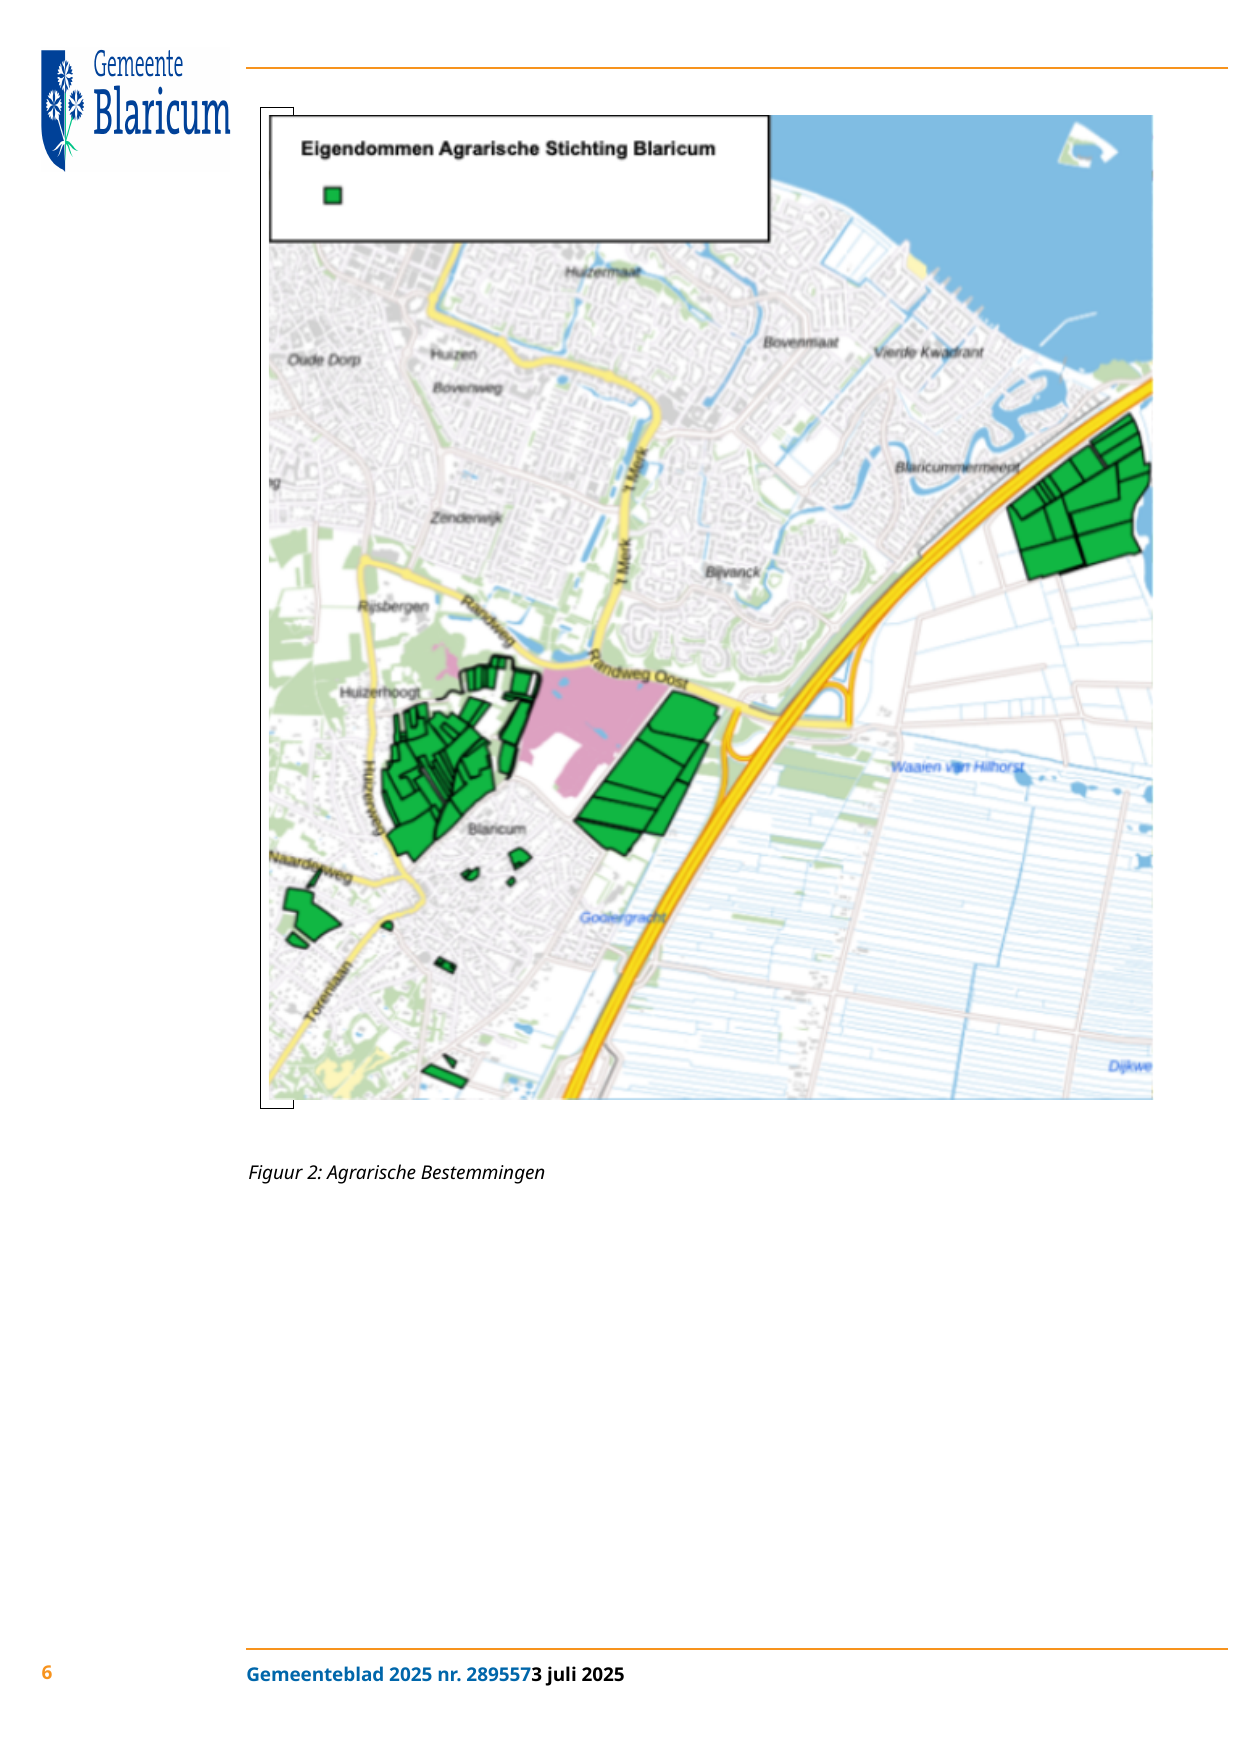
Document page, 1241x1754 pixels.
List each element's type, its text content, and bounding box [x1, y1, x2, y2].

picture [268, 115, 1155, 1100]
text Figuur 2: Agrarische Bestemmingen [248, 1159, 1152, 1185]
picture [41, 47, 231, 172]
